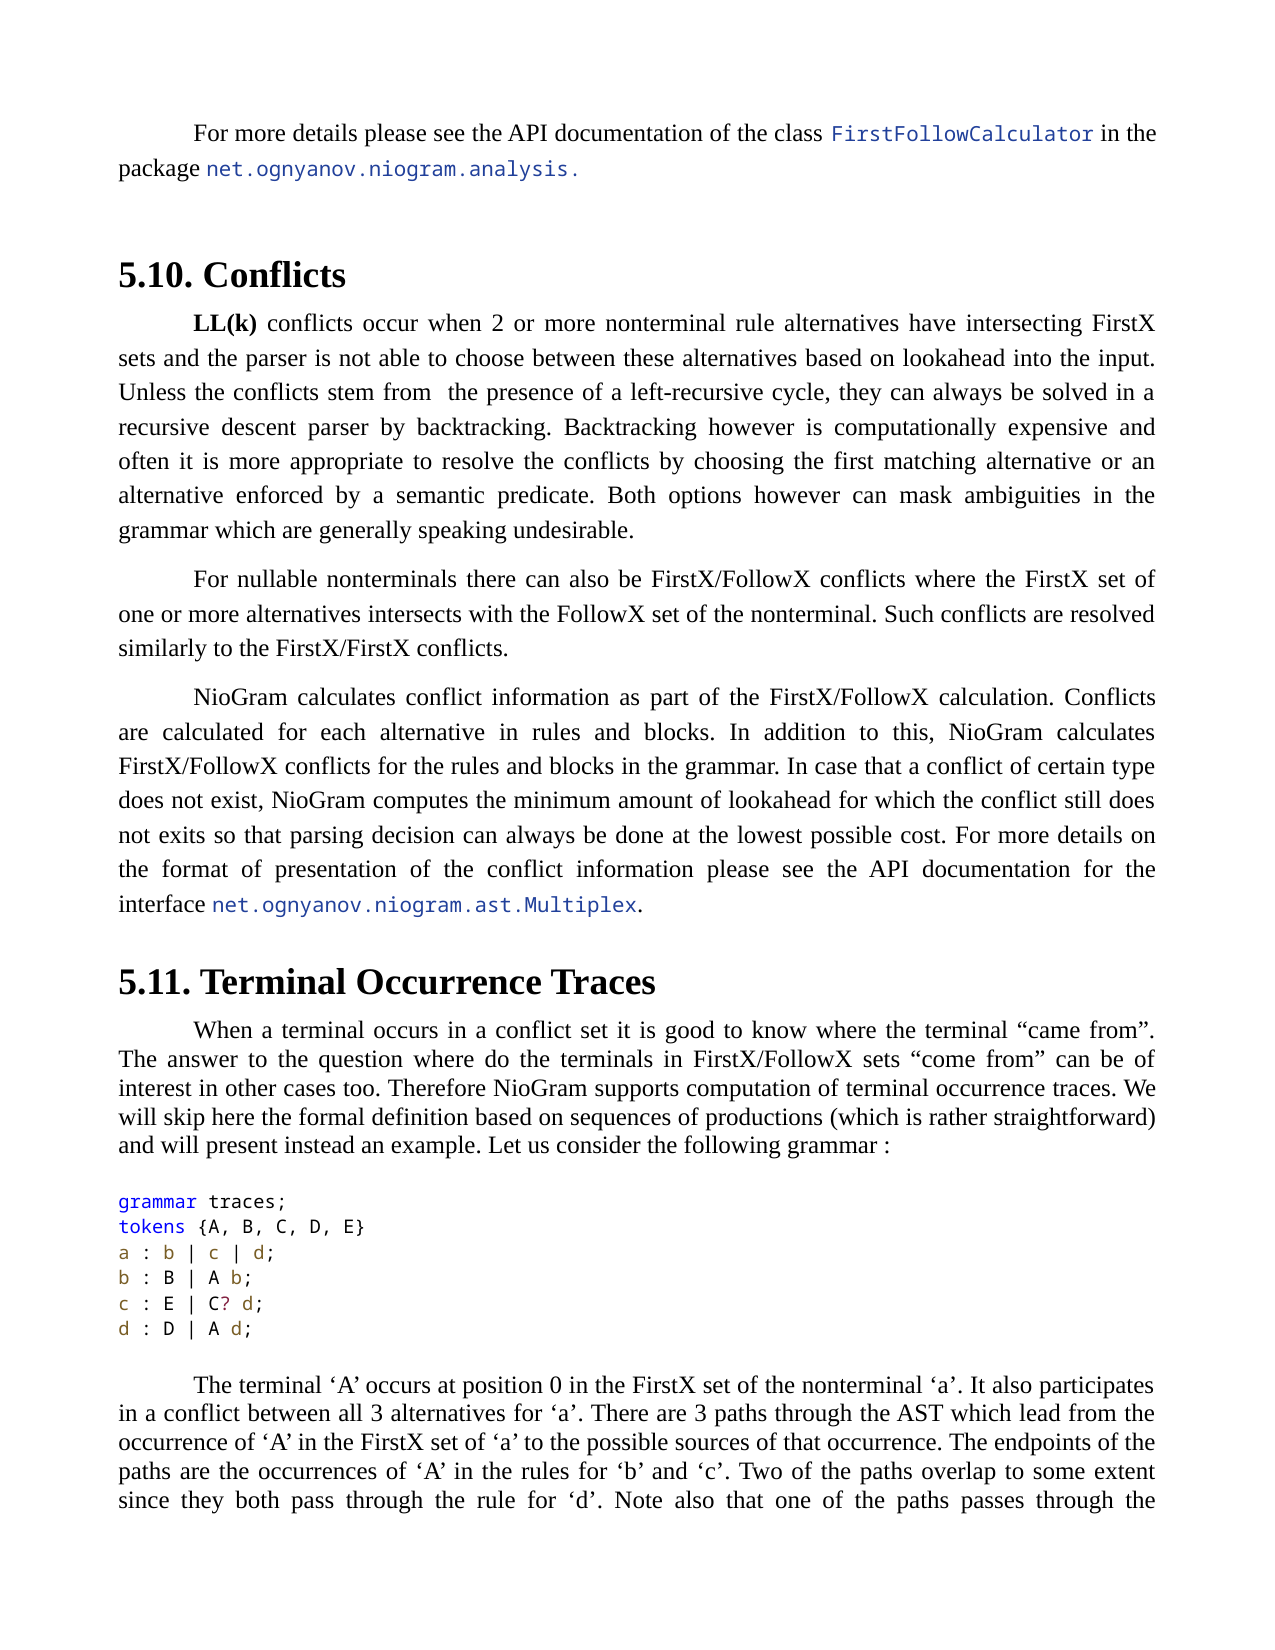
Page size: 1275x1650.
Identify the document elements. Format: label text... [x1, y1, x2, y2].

text a : b | c | d; [118, 1239, 1157, 1264]
text tokens {A, B, C, D, E} [118, 1213, 1157, 1239]
text NioGram calculates conflict information as part of the FirstX/FollowX calculation. Conflicts are calculated for each alternative in rules and blocks. In addition to this, NioGram calculates FirstX/FollowX conflicts for the rules and blocks in the grammar. In case that a conflict of certain type does not exist, NioGram computes the minimum amount of lookahead for which the conflict still does not exits so that parsing decision can always be done at the lowest possible cost. For more details on the format of presentation of the conflict information please see the API documentation for the interface net.ognyanov.niogram.ast.Multiplex. [118, 682, 1157, 918]
text LL(k) conflicts occur when 2 or more nonterminal rule alternatives have intersecting FirstX sets and the parser is not able to choose between these alternatives based on lookahead into the input. Unless the conflicts stem from the presence of a left-recursive cycle, they can always be solved in a recursive descent parser by backtracking. Backtracking however is computationally expensive and often it is more appropriate to resolve the conflicts by choosing the first matching alternative or an alternative enforced by a semantic predicate. Both options however can mask ambiguities in the grammar which are generally speaking undesirable. [118, 308, 1157, 544]
subtitle 5.10. Conflicts [118, 253, 1157, 296]
text grammar traces; [118, 1188, 1157, 1213]
text c : E | C? d; [118, 1290, 1157, 1316]
text b : B | A b; [118, 1264, 1157, 1290]
text d : D | A d; [118, 1316, 1157, 1341]
text For nullable nonterminals there can also be FirstX/FollowX conflicts where the FirstX set of one or more alternatives intersects with the FollowX set of the nonterminal. Such conflicts are resolved similarly to the FirstX/FirstX conflicts. [118, 564, 1157, 662]
text For more details please see the API documentation of the class FirstFollowCalculator in the package net.ognyanov.niogram.analysis. [118, 118, 1157, 183]
text When a terminal occurs in a conflict set it is good to know where the terminal “came from”. The answer to the question where do the terminals in FirstX/FollowX sets “come from” can be of interest in other cases too. Therefore NioGram supports computation of terminal occurrence traces. We will skip here the formal definition based on sequences of productions (which is rather straightforward) and will present instead an example. Let us consider the following grammar : [118, 1015, 1157, 1159]
subtitle 5.11. Terminal Occurrence Traces [118, 960, 1157, 1003]
text The terminal ‘A’ occurs at position 0 in the FirstX set of the nonterminal ‘a’. It also participates in a conflict between all 3 alternatives for ‘a’. There are 3 paths through the AST which lead from the occurrence of ‘A’ in the FirstX set of ‘a’ to the possible sources of that occurrence. The endpoints of the paths are the occurrences of ‘A’ in the rules for ‘b’ and ‘c’. Two of the paths overlap to some extent since they both pass through the rule for ‘d’. Note also that one of the paths passes through the [118, 1370, 1157, 1513]
